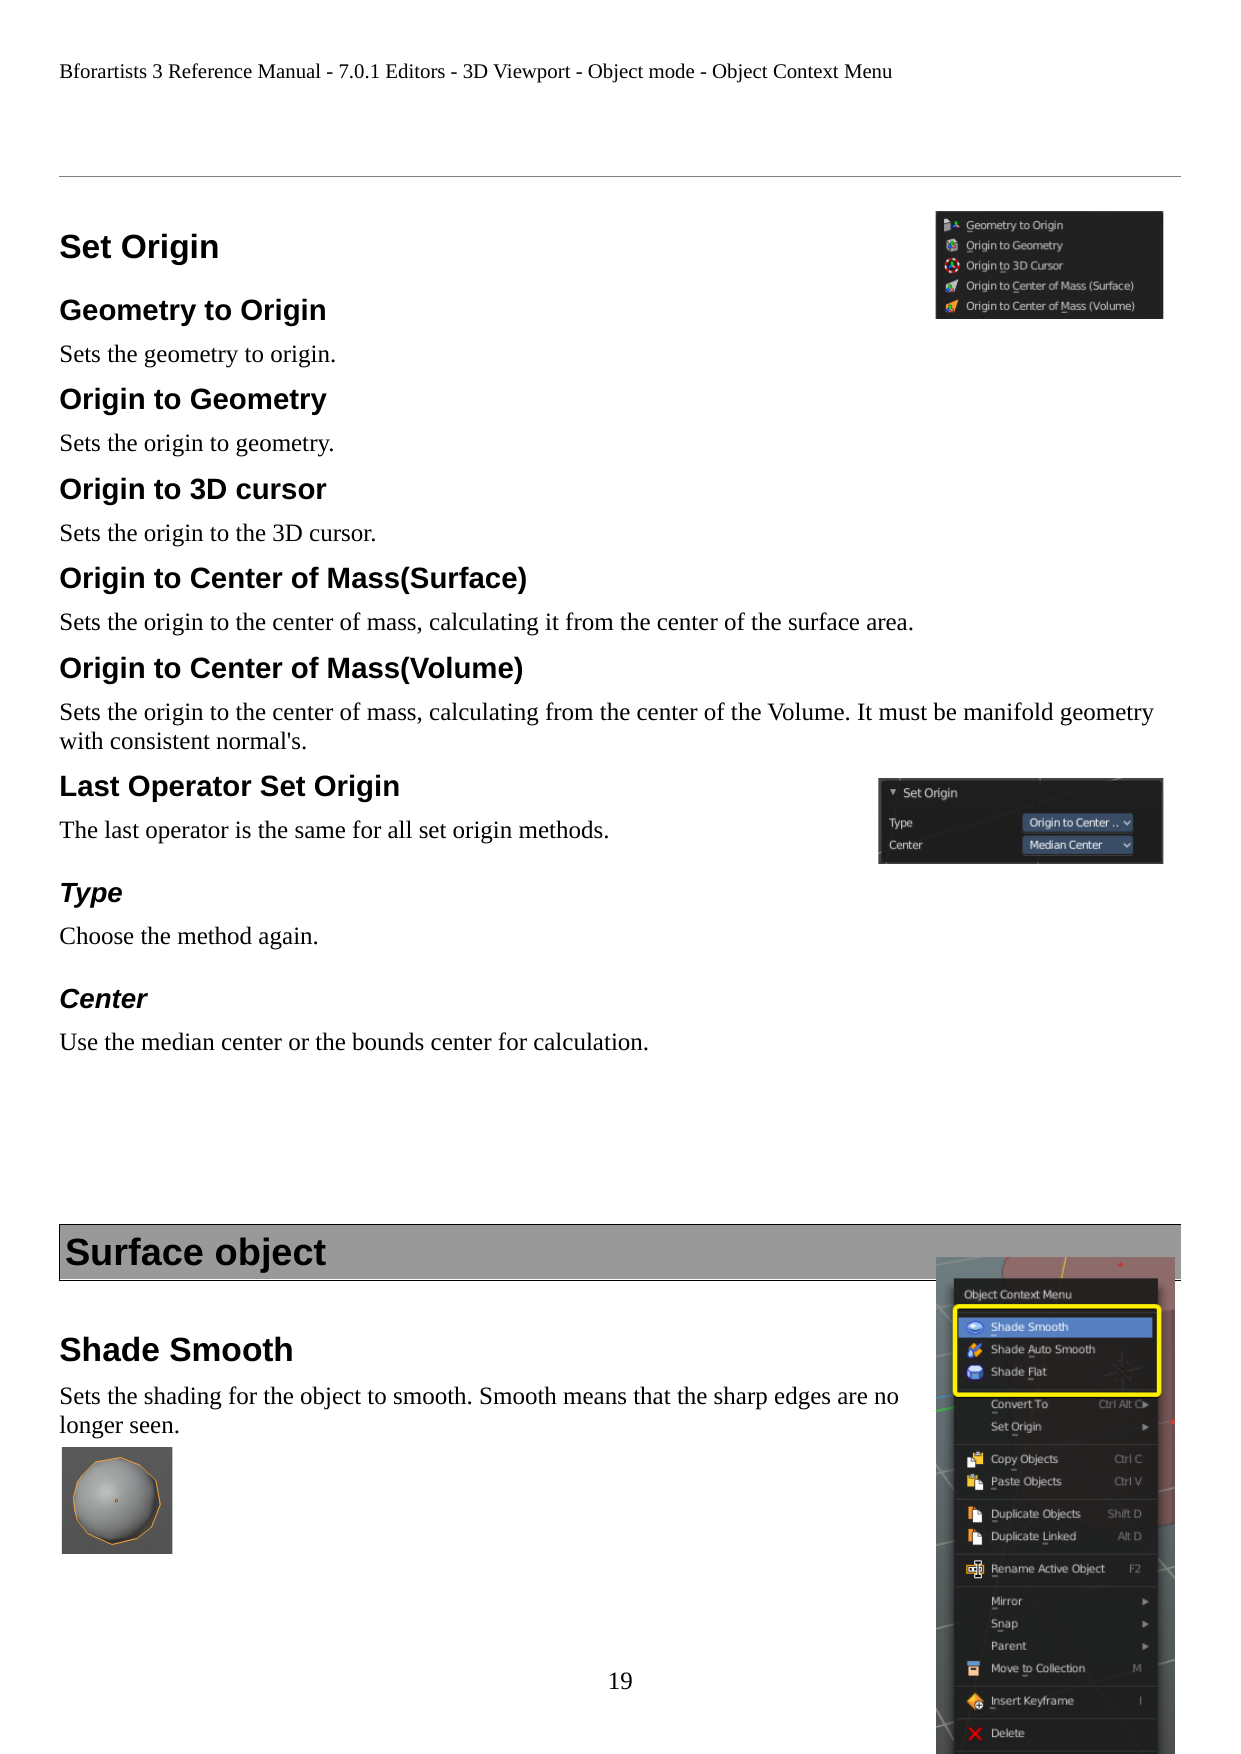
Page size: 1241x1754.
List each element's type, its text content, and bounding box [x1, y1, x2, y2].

subtitle Origin to Center of Mass(Volume) [59, 651, 1181, 684]
text Sets the origin to the 3D cursor. [59, 518, 1181, 547]
text Use the median center or the bounds center for calculation. [59, 1027, 1181, 1056]
picture [935, 211, 1164, 319]
subtitle Geometry to Origin [59, 292, 1181, 326]
table_header Surface object [60, 1225, 1181, 1279]
text Choose the method again. [59, 921, 1181, 950]
subtitle Set Origin [59, 227, 935, 265]
picture [936, 1257, 1175, 1754]
subtitle Origin to Center of Mass(Surface) [59, 561, 1181, 595]
picture [61, 1447, 173, 1554]
subtitle Center [59, 983, 1181, 1015]
subtitle Last Operator Set Origin [59, 769, 1181, 803]
subtitle [1164, 227, 1181, 265]
text The last operator is the same for all set origin methods. [59, 815, 878, 844]
text Sets the origin to the center of mass, calculating it from the center of the surface area. [59, 607, 1181, 636]
subtitle Shade Smooth [59, 1330, 936, 1369]
text Sets the origin to the center of mass, calculating from the center of the Volume. It must be manifold geometry with consistent normal's. [59, 697, 1181, 754]
subtitle Origin to 3D cursor [59, 472, 1181, 505]
subtitle Type [59, 877, 1181, 909]
text Sets the origin to geometry. [59, 428, 1181, 457]
picture [878, 778, 1164, 864]
text Sets the shading for the object to smooth. Smooth means that the sharp edges are no longer seen. [59, 1381, 936, 1439]
subtitle Origin to Geometry [59, 382, 1181, 416]
text Sets the geometry to origin. [59, 339, 1181, 367]
